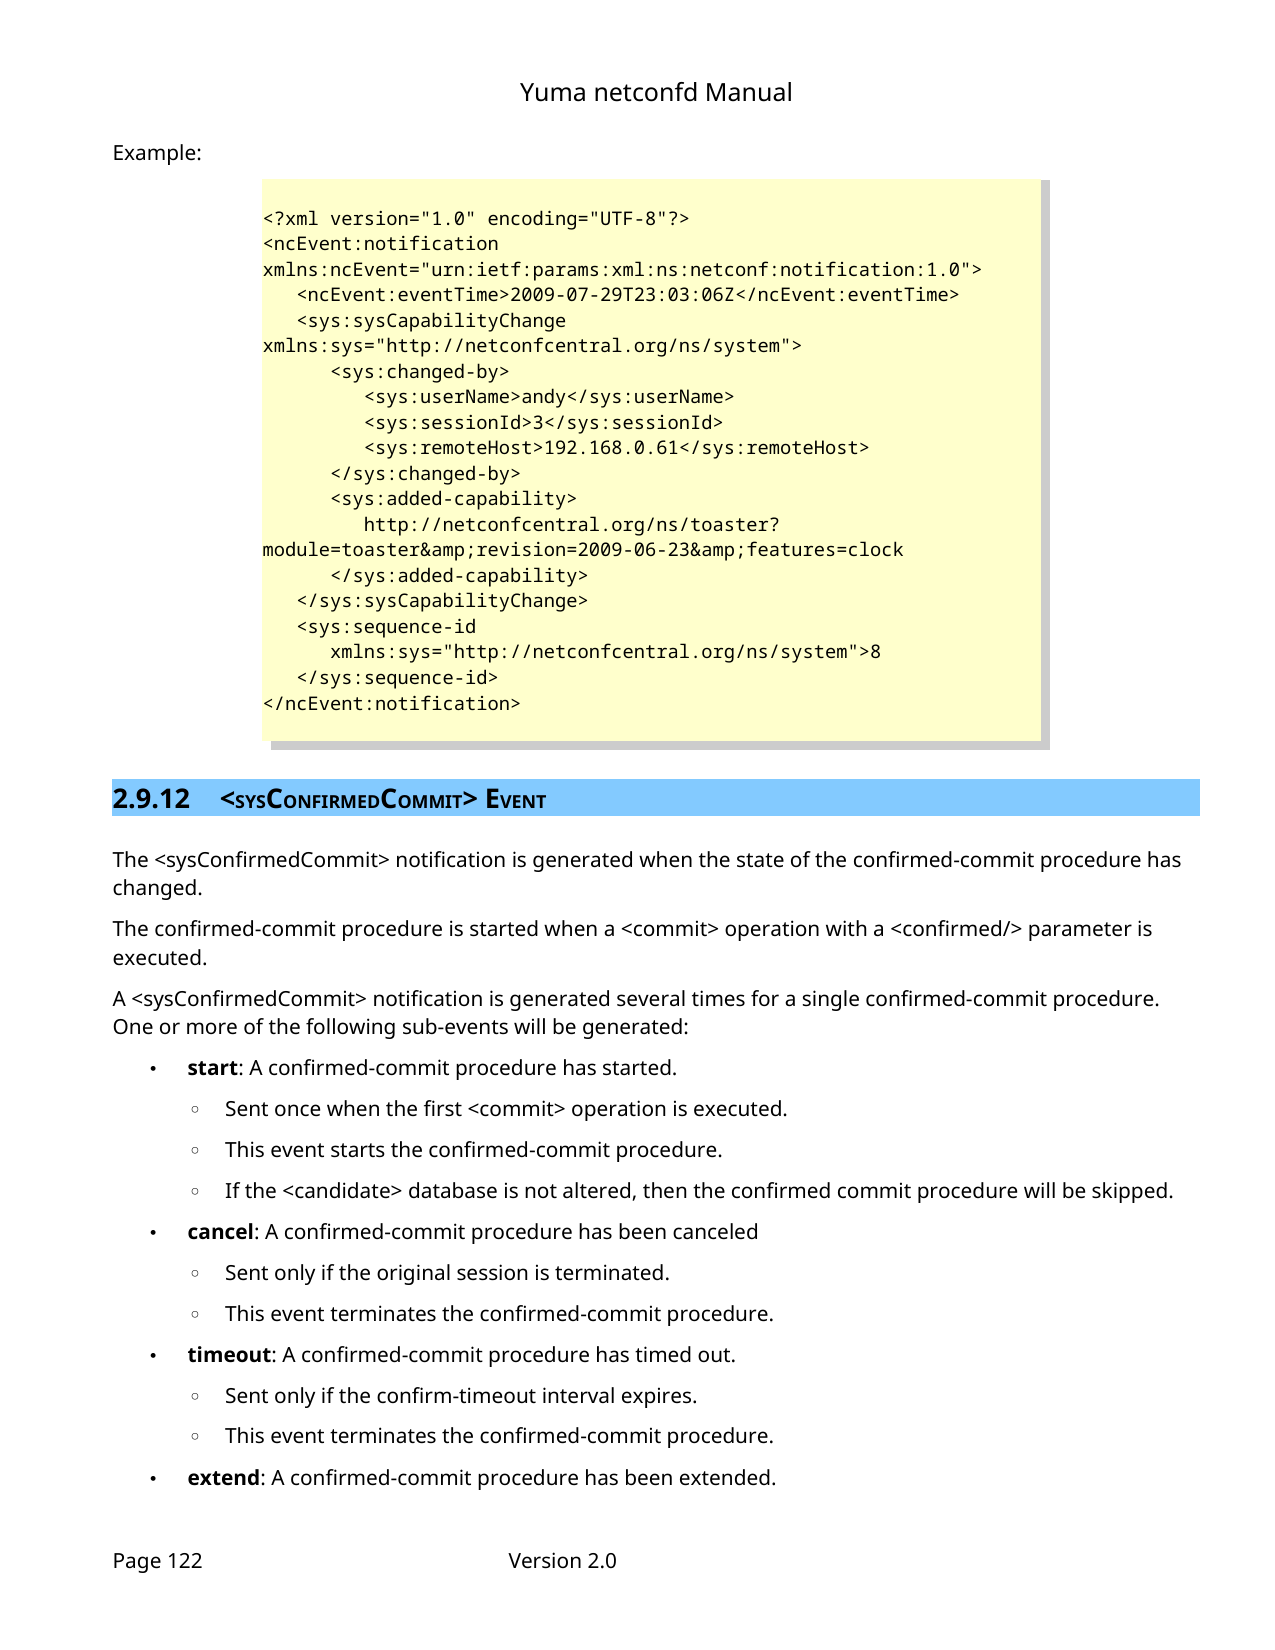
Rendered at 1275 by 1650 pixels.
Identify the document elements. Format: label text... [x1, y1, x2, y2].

text <sys:sequence-id [262, 613, 1041, 639]
list This event terminates the confirmed-commit procedure. [187, 1422, 1200, 1450]
list extend: A confirmed-commit procedure has been extended. [150, 1463, 1200, 1491]
text </sys:sysCapabilityChange> [262, 588, 1041, 613]
list If the <candidate> database is not altered, then the confirmed commit procedure will be skipped. [187, 1176, 1200, 1204]
list Sent once when the first <commit> operation is executed. [187, 1094, 1200, 1123]
text <sys:remoteHost>192.168.0.61</sys:remoteHost> [262, 435, 1041, 460]
text xmlns:sys="http://netconfcentral.org/ns/system">8 [262, 639, 1041, 664]
subtitle <sysConfirmedCommit> Event [112, 779, 1200, 816]
text <sys:changed-by> [262, 358, 1041, 384]
text A <sysConfirmedCommit> notification is generated several times for a single confirmed-commit procedure. One or more of the following sub-events will be generated: [112, 984, 1200, 1041]
text <sys:sessionId>3</sys:sessionId> [262, 409, 1041, 435]
text <ncEvent:notification xmlns:ncEvent="urn:ietf:params:xml:ns:netconf:notification:1.0"> [262, 231, 1041, 282]
text The confirmed-commit procedure is started when a <commit> operation with a <confirmed/> parameter is executed. [112, 914, 1200, 971]
text </sys:added-capability> [262, 562, 1041, 588]
list start: A confirmed-commit procedure has started. [150, 1053, 1200, 1082]
text <?xml version="1.0" encoding="UTF-8"?> [262, 205, 1041, 231]
text <sys:sysCapabilityChange xmlns:sys="http://netconfcentral.org/ns/system"> [262, 307, 1041, 358]
text <sys:userName>andy</sys:userName> [262, 384, 1041, 409]
list This event starts the confirmed-commit procedure. [187, 1135, 1200, 1163]
text http://netconfcentral.org/ns/toaster?module=toaster&amp;revision=2009-06-23&amp;features=clock [262, 511, 1041, 562]
text Example: [112, 138, 1200, 167]
text </sys:sequence-id> [262, 664, 1041, 690]
list cancel: A confirmed-commit procedure has been canceled [150, 1217, 1200, 1245]
text </ncEvent:notification> [262, 690, 1041, 715]
text </sys:changed-by> [262, 460, 1041, 486]
list This event terminates the confirmed-commit procedure. [187, 1299, 1200, 1327]
text The <sysConfirmedCommit> notification is generated when the state of the confirmed-commit procedure has changed. [112, 845, 1200, 902]
list Sent only if the original session is terminated. [187, 1258, 1200, 1286]
text <ncEvent:eventTime>2009-07-29T23:03:06Z</ncEvent:eventTime> [262, 282, 1041, 307]
text <sys:added-capability> [262, 486, 1041, 511]
list timeout: A confirmed-commit procedure has timed out. [150, 1340, 1200, 1368]
list Sent only if the confirm-timeout interval expires. [187, 1381, 1200, 1409]
